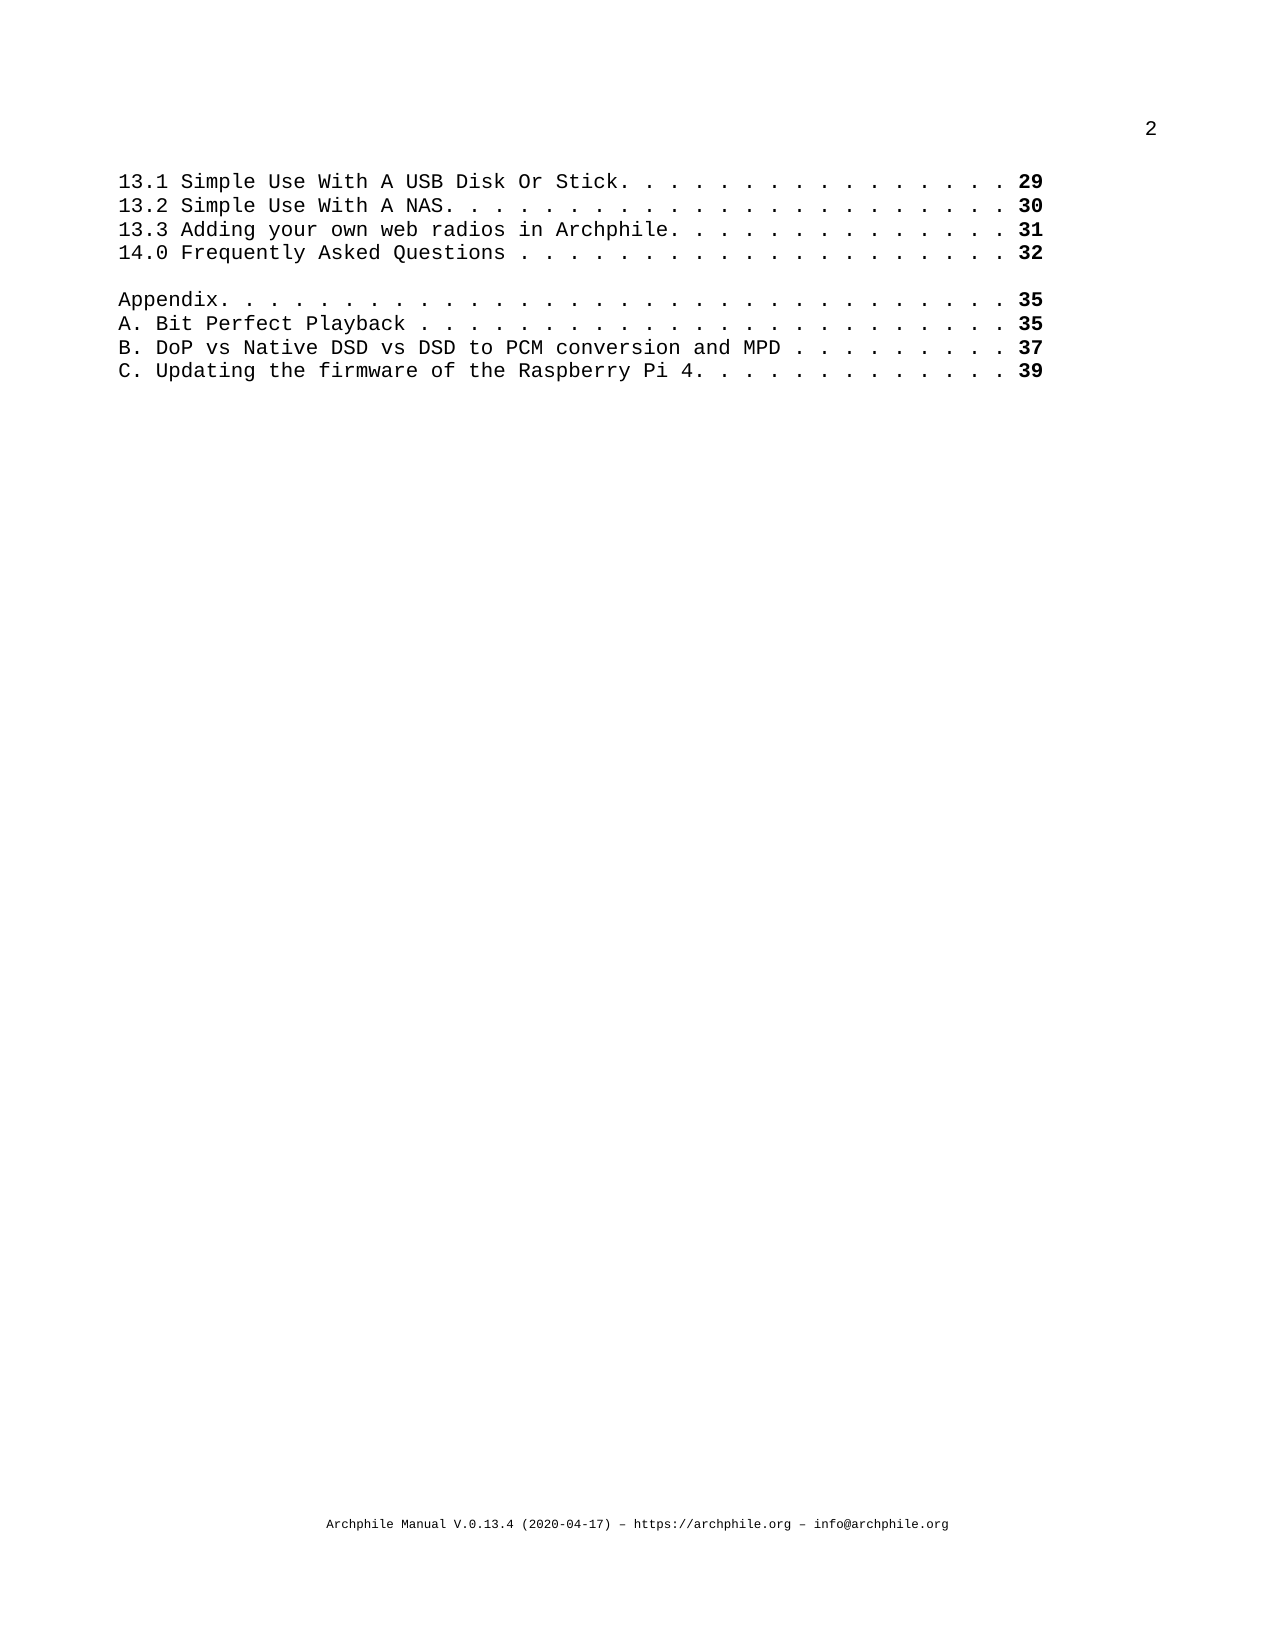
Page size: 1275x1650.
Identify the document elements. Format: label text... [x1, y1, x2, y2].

text 14.0 Frequently Asked Questions . . . . . . . . . . . . . . . . . . . . 32 [118, 242, 1157, 266]
text A. Bit Perfect Playback . . . . . . . . . . . . . . . . . . . . . . . . 35 [118, 313, 1157, 337]
text 13.2 Simple Use With A NAS. . . . . . . . . . . . . . . . . . . . . . . 30 [118, 195, 1157, 218]
text 13.3 Adding your own web radios in Archphile. . . . . . . . . . . . . . 31 [118, 218, 1157, 242]
text Appendix. . . . . . . . . . . . . . . . . . . . . . . . . . . . . . . . 35 [118, 289, 1157, 313]
text B. DoP vs Native DSD vs DSD to PCM conversion and MPD . . . . . . . . . 37 [118, 337, 1157, 360]
text C. Updating the firmware of the Raspberry Pi 4. . . . . . . . . . . . . 39 [118, 360, 1157, 384]
text 13.1 Simple Use With A USB Disk Or Stick. . . . . . . . . . . . . . . . 29 [118, 171, 1157, 195]
